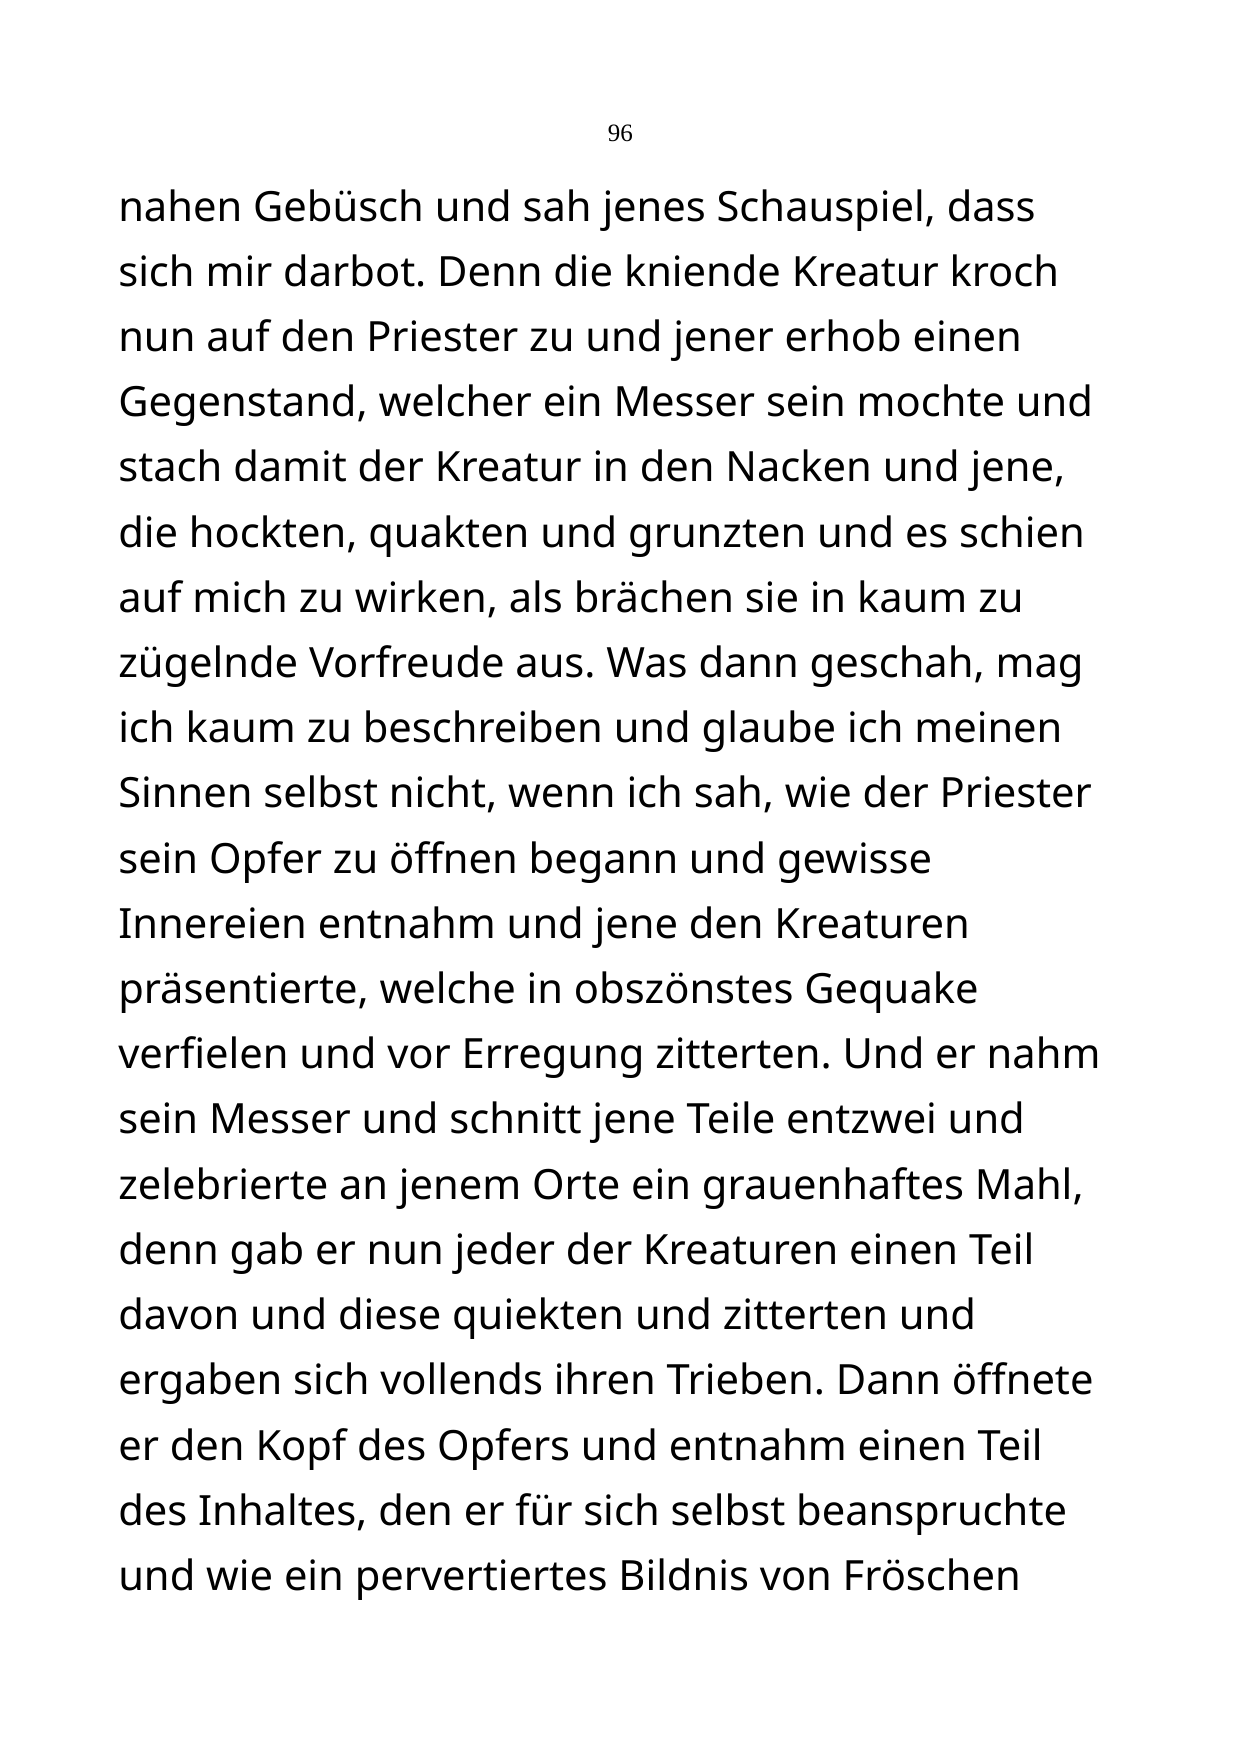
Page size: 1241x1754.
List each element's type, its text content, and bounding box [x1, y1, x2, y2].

text nahen Gebüsch und sah jenes Schauspiel, dass sich mir darbot. Denn die kniende Kreatur kroch nun auf den Priester zu und jener erhob einen Gegenstand, welcher ein Messer sein mochte und stach damit der Kreatur in den Nacken und jene, die hockten, quakten und grunzten und es schien auf mich zu wirken, als brächen sie in kaum zu zügelnde Vorfreude aus. Was dann geschah, mag ich kaum zu beschreiben und glaube ich meinen Sinnen selbst nicht, wenn ich sah, wie der Priester sein Opfer zu öffnen begann und gewisse Innereien entnahm und jene den Kreaturen präsentierte, welche in obszönstes Gequake verfielen und vor Erregung zitterten. Und er nahm sein Messer und schnitt jene Teile entzwei und zelebrierte an jenem Orte ein grauenhaftes Mahl, denn gab er nun jeder der Kreaturen einen Teil davon und diese quiekten und zitterten und ergaben sich vollends ihren Trieben. Dann öffnete er den Kopf des Opfers und entnahm einen Teil des Inhaltes, den er für sich selbst beanspruchte und wie ein pervertiertes Bildnis von Fröschen [118, 176, 1122, 1602]
